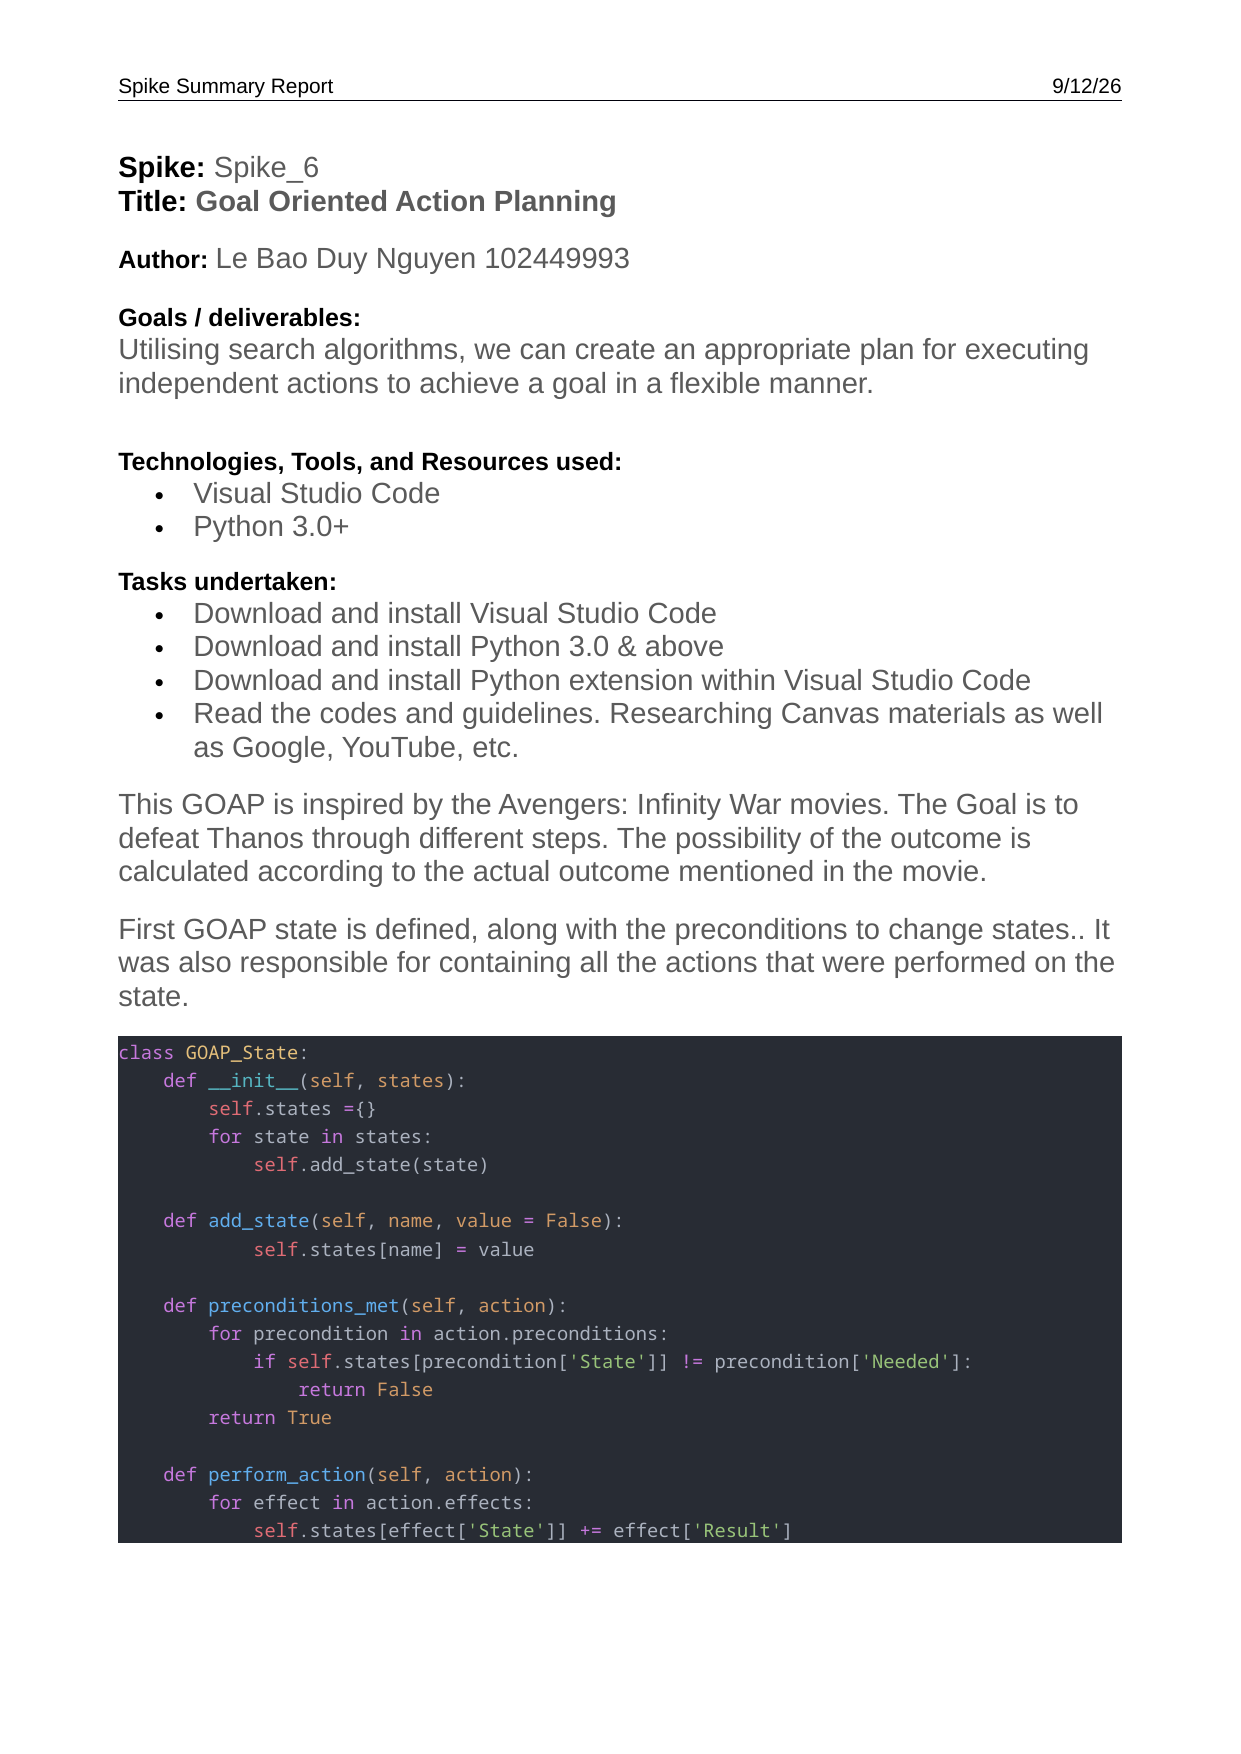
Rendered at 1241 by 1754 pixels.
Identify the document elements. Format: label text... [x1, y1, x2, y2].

text for effect in action.effects: [118, 1486, 1122, 1514]
list First GOAP state is defined, along with the preconditions to change states.. It was also responsible for containing all the actions that were performed on the state. [118, 912, 1122, 1012]
text return False [118, 1374, 1122, 1402]
text Author: Le Bao Duy Nguyen 102449993 [118, 241, 1122, 274]
list Download and install Visual Studio Code [156, 596, 1122, 629]
list This GOAP is inspired by the Avengers: Infinity War movies. The Goal is to defeat Thanos through different steps. The possibility of the outcome is calculated according to the actual outcome mentioned in the movie. [118, 787, 1122, 888]
text class GOAP_State: [118, 1036, 1122, 1064]
text self.add_state(state) [118, 1149, 1122, 1177]
text def add_state(self, name, value = False): [118, 1205, 1122, 1233]
list Read the codes and guidelines. Researching Canvas materials as well as Google, YouTube, etc. [156, 696, 1122, 763]
text Utilising search algorithms, we can create an appropriate plan for executing independent actions to achieve a goal in a flexible manner. [118, 332, 1122, 399]
text for precondition in action.preconditions: [118, 1318, 1122, 1346]
list Download and install Python extension within Visual Studio Code [156, 663, 1122, 696]
text return True [118, 1402, 1122, 1430]
text for state in states: [118, 1121, 1122, 1149]
text Title: Goal Oriented Action Planning [118, 183, 1122, 217]
text def perform_action(self, action): [118, 1458, 1122, 1486]
text def preconditions_met(self, action): [118, 1289, 1122, 1318]
text def __init__(self, states): [118, 1064, 1122, 1093]
text if self.states[precondition['State']] != precondition['Needed']: [118, 1346, 1122, 1374]
list Download and install Python 3.0 & above [156, 629, 1122, 663]
text Technologies, Tools, and Resources used: [118, 447, 1122, 476]
text self.states[effect['State']] += effect['Result'] [118, 1514, 1122, 1543]
list Visual Studio Code [156, 476, 1122, 509]
text self.states ={} [118, 1093, 1122, 1121]
text self.states[name] = value [118, 1233, 1122, 1261]
text Tasks undertaken: [118, 567, 1122, 596]
text Spike: Spike_6 [118, 150, 1122, 183]
list Python 3.0+ [156, 509, 1122, 543]
text Goals / deliverables: [118, 303, 1122, 332]
